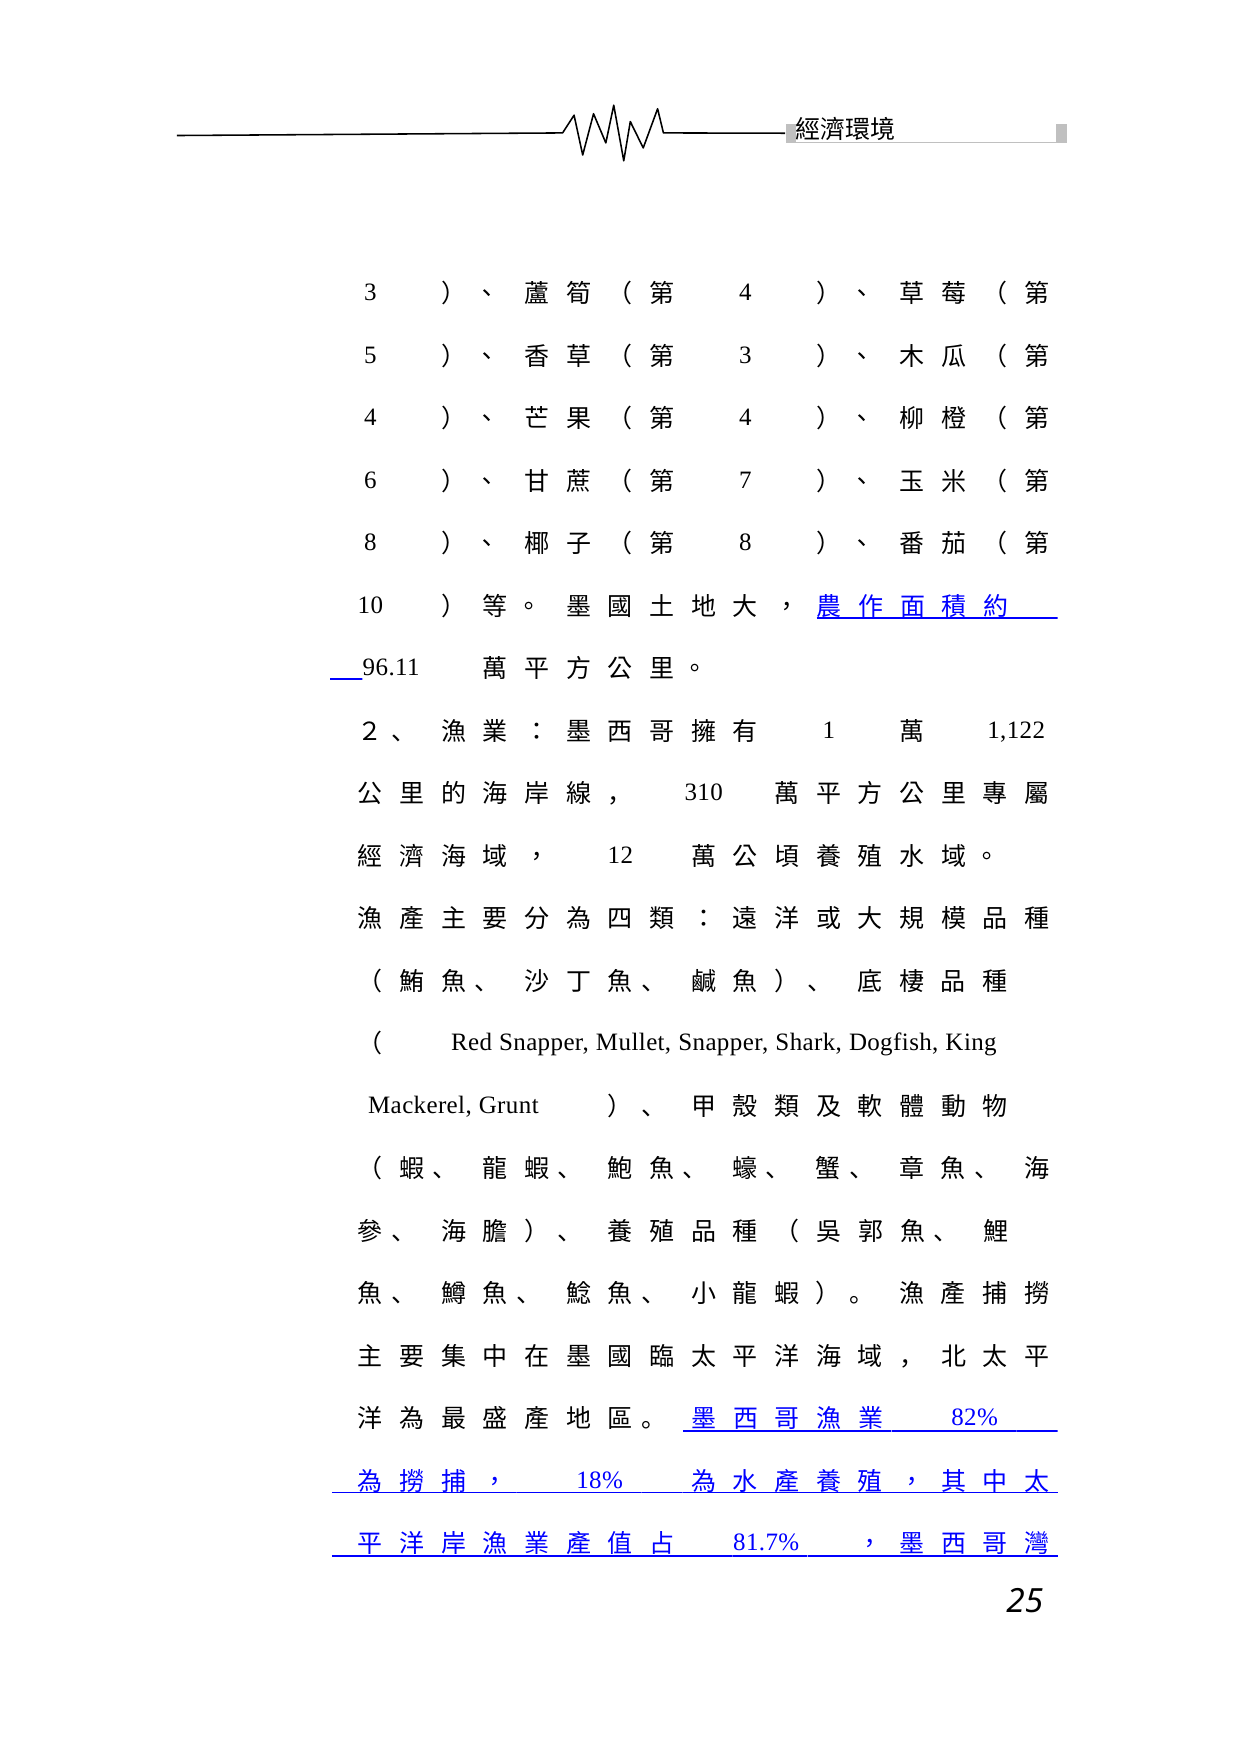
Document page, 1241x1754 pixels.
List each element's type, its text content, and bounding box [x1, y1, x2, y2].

text 平洋岸漁業產值占81.7%，墨西哥灣 [332, 1493, 1058, 1555]
text 3）、蘆筍（第4）、草莓（第5）、香草（第3）、木瓜（第4）、芒果（第4）、柳橙（第6）、甘蔗（第7）、玉米（第8）、椰子（第8）、番茄（第10）等。墨國土地大，農作面積約96.11萬平方公里。 [281, 250, 1058, 688]
text ２、漁業：墨西哥擁有1萬1,122公里的海岸線，310萬平方公里專屬經濟海域，12萬公頃養殖水域。漁產主要分為四類：遠洋或大規模品種（鮪魚、沙丁魚、鹹魚）、底棲品種（Red Snapper, Mullet, Snapper, Shark, Dogfish, King Mackerel, Grunt）、甲殼類及軟體動物（蝦、龍蝦、鮑魚、蠔、蟹、章魚、海參、海膽）、養殖品種（吳郭魚、鯉魚、鱒魚、鯰魚、小龍蝦）。漁產捕撈主要集中在墨國臨太平洋海域，北太平洋為最盛產地區。墨西哥漁業82%為撈捕，18%為水產養殖，其中太 [332, 688, 1058, 1492]
